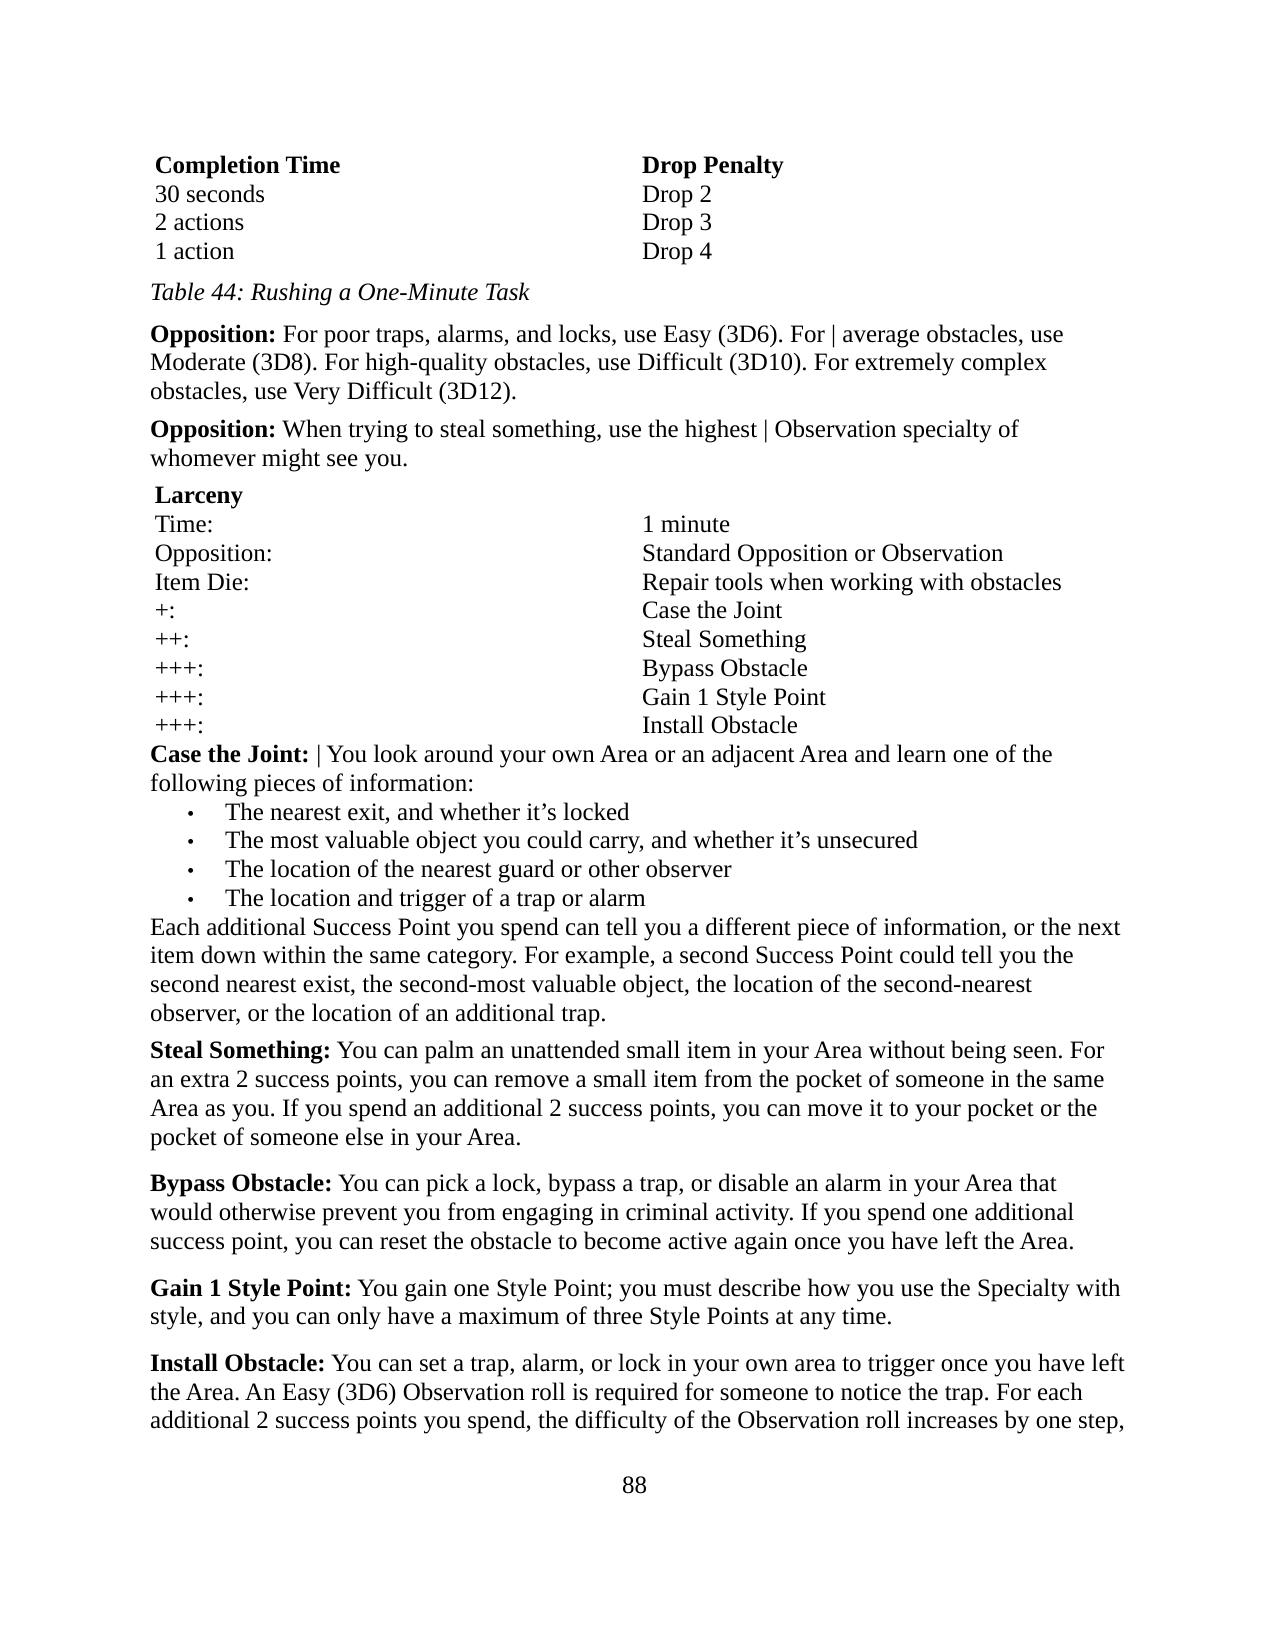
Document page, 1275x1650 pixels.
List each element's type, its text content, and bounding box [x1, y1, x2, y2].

table_cell Opposition: [150, 538, 637, 567]
table_cell Standard Opposition or Observation [638, 538, 1125, 567]
table_cell +: [150, 595, 637, 624]
list The location and trigger of a trap or alarm [187, 883, 1125, 912]
table_header Completion Time [150, 150, 637, 179]
table_cell +++: [150, 710, 637, 739]
table_cell 1 action [150, 236, 637, 265]
table_cell Steal Something [638, 624, 1125, 653]
table_header Drop Penalty [638, 150, 1125, 179]
text Steal Something: You can palm an unattended small item in your Area without being seen. For an extra 2 success points, you can remove a small item from the pocket of someone in the same Area as you. If you spend an additional 2 success points, you can move it to your pocket or the pocket of someone else in your Area. [150, 1036, 1125, 1151]
table_cell 2 actions [150, 208, 637, 236]
table_cell ++: [150, 624, 637, 653]
text Gain 1 Style Point: You gain one Style Point; you must describe how you use the Specialty with style, and you can only have a maximum of three Style Points at any time. [150, 1273, 1125, 1330]
table_header Larceny [150, 480, 637, 509]
table_cell Drop 4 [638, 236, 1125, 265]
text Bypass Obstacle: You can pick a lock, bypass a trap, or disable an alarm in your Area that would otherwise prevent you from engaging in criminal activity. If you spend one additional success point, you can reset the obstacle to become active again once you have left the Area. [150, 1168, 1125, 1255]
list The most valuable object you could carry, and whether it’s unsecured [187, 825, 1125, 854]
text Opposition: When trying to steal something, use the highest | Observation specialty of whomever might see you. [150, 414, 1125, 471]
list The location of the nearest guard or other observer [187, 854, 1125, 883]
table_cell 1 minute [638, 509, 1125, 538]
table_header [638, 480, 1125, 509]
text Table 44: Rushing a One-Minute Task [150, 277, 1125, 306]
text Install Obstacle: You can set a trap, alarm, or lock in your own area to trigger once you have left the Area. An Easy (3D6) Observation roll is required for someone to notice the trap. For each additional 2 success points you spend, the difficulty of the Observation roll increases by one step, [150, 1348, 1125, 1434]
table_cell +++: [150, 653, 637, 682]
table_cell Drop 2 [638, 179, 1125, 207]
text Case the Joint: | You look around your own Area or an adjacent Area and learn one of the following pieces of information: [150, 739, 1125, 797]
table_cell Drop 3 [638, 208, 1125, 236]
table_cell +++: [150, 682, 637, 710]
text Each additional Success Point you spend can tell you a different piece of information, or the next item down within the same category. For example, a second Success Point could tell you the second nearest exist, the second-most valuable object, the location of the second-nearest observer, or the location of an additional trap. [150, 912, 1125, 1027]
table_cell Bypass Obstacle [638, 653, 1125, 682]
table_cell Repair tools when working with obstacles [638, 567, 1125, 595]
table_cell Gain 1 Style Point [638, 682, 1125, 710]
table_cell 30 seconds [150, 179, 637, 207]
table_cell Case the Joint [638, 595, 1125, 624]
table_cell Item Die: [150, 567, 637, 595]
table_cell Install Obstacle [638, 710, 1125, 739]
list The nearest exit, and whether it’s locked [187, 797, 1125, 825]
text Opposition: For poor traps, alarms, and locks, use Easy (3D6). For | average obstacles, use Moderate (3D8). For high-quality obstacles, use Difficult (3D10). For extremely complex obstacles, use Very Difficult (3D12). [150, 319, 1125, 405]
table_cell Time: [150, 509, 637, 538]
